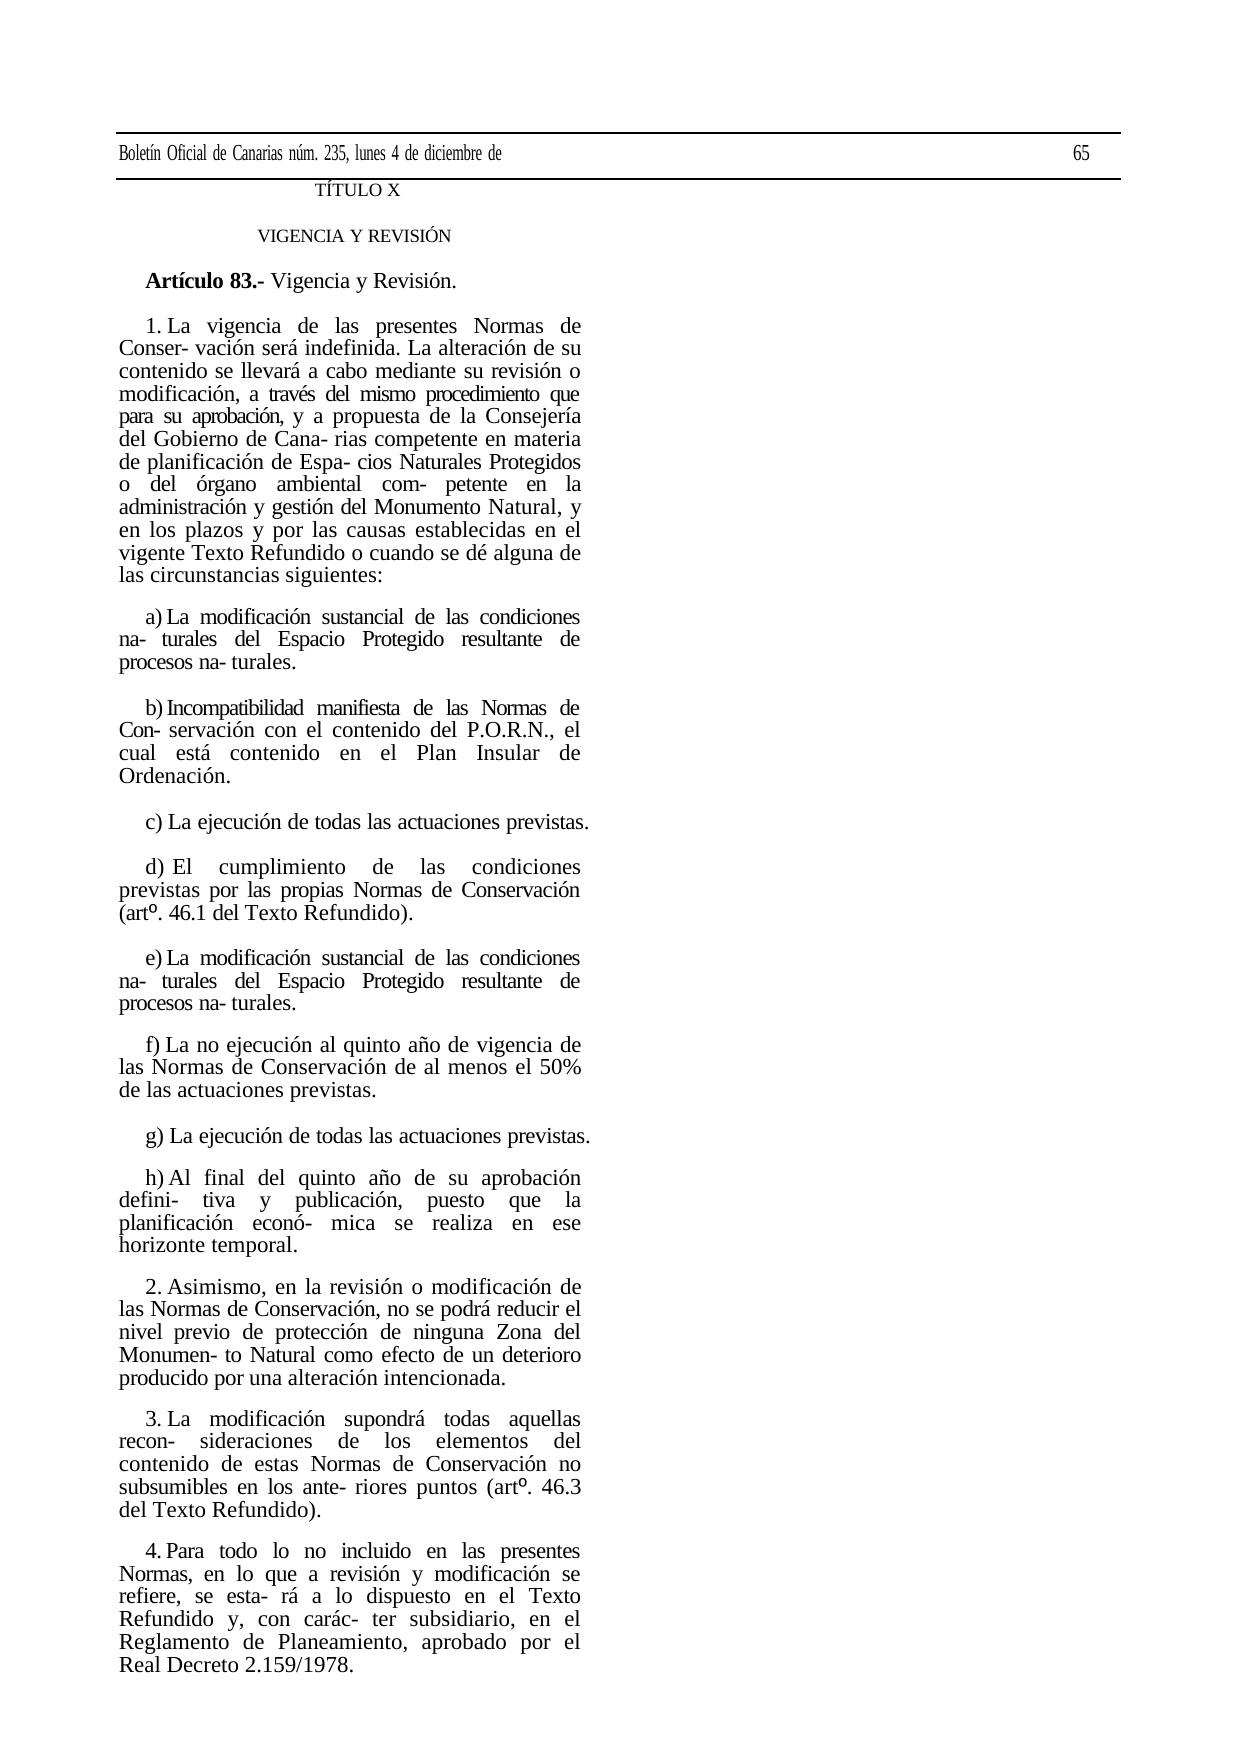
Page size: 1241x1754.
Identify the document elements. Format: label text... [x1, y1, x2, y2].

list El cumplimiento de las condiciones previstas por las propias Normas de Conservación (artº. 46.1 del Texto Refundido). [119, 857, 581, 925]
list Para todo lo no incluido en las presentes Normas, en lo que a revisión y modificación se refiere, se esta- rá a lo dispuesto en el Texto Refundido y, con carác- ter subsidiario, en el Reglamento de Planeamiento, aprobado por el Real Decreto 2.159/1978. [119, 1541, 581, 1677]
list La modificación sustancial de las condiciones na- turales del Espacio Protegido resultante de procesos na- turales. [119, 606, 581, 674]
list La ejecución de todas las actuaciones previstas. [145, 808, 594, 834]
list Al final del quinto año de su aprobación defini- tiva y publicación, puesto que la planificación econó- mica se realiza en ese horizonte temporal. [119, 1167, 581, 1258]
list La ejecución de todas las actuaciones previstas. [145, 1123, 594, 1149]
list La no ejecución al quinto año de vigencia de las Normas de Conservación de al menos el 50% de las actuaciones previstas. [119, 1034, 582, 1102]
list Asimismo, en la revisión o modificación de las Normas de Conservación, no se podrá reducir el nivel previo de protección de ninguna Zona del Monumen- to Natural como efecto de un deterioro producido por una alteración intencionada. [119, 1277, 582, 1390]
list La modificación sustancial de las condiciones na- turales del Espacio Protegido resultante de procesos na- turales. [119, 948, 581, 1016]
list La vigencia de las presentes Normas de Conser- vación será indefinida. La alteración de su contenido se llevará a cabo mediante su revisión o modificación, a través del mismo procedimiento que para su aprobación, y a propuesta de la Consejería del Gobierno de Cana- rias competente en materia de planificación de Espa- cios Naturales Protegidos o del órgano ambiental com- petente en la administración y gestión del Monumento Natural, y en los plazos y por las causas establecidas en el vigente Texto Refundido o cuando se dé alguna de las circunstancias siguientes: [119, 315, 582, 588]
text TÍTULO X VIGENCIA Y REVISIÓN [257, 179, 460, 247]
list La modificación supondrá todas aquellas recon- sideraciones de los elementos del contenido de estas Normas de Conservación no subsumibles en los ante- riores puntos (artº. 46.3 del Texto Refundido). [119, 1409, 581, 1522]
text Artículo 83.- Vigencia y Revisión. [145, 271, 594, 293]
list Incompatibilidad manifiesta de las Normas de Con- servación con el contenido del P.O.R.N., el cual está contenido en el Plan Insular de Ordenación. [119, 697, 581, 788]
